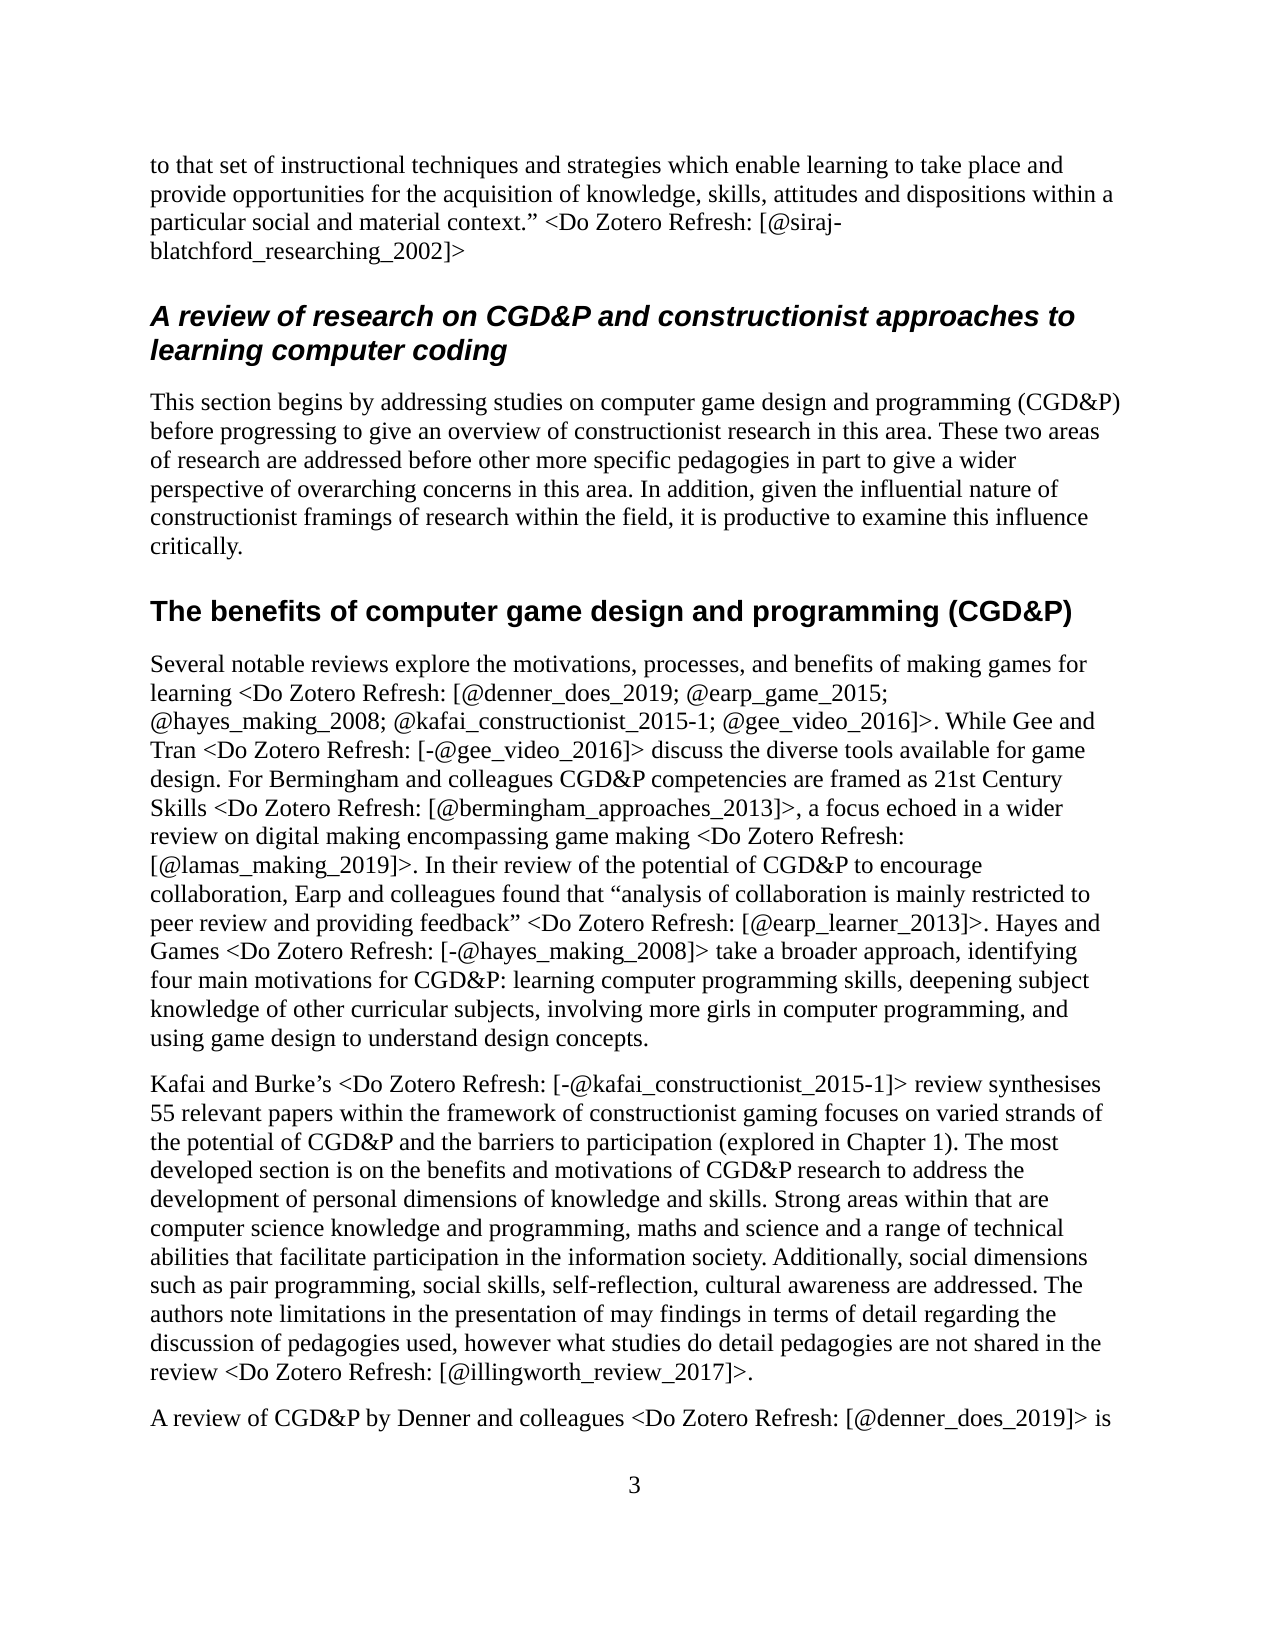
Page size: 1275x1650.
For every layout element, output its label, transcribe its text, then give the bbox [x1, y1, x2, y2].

text to that set of instructional techniques and strategies which enable learning to take place and provide opportunities for the acquisition of knowledge, skills, attitudes and dispositions within a particular social and material context.” <Do Zotero Refresh: [@siraj-blatchford_researching_2002]> [150, 150, 1125, 265]
text Several notable reviews explore the motivations, processes, and benefits of making games for learning <Do Zotero Refresh: [@denner_does_2019; @earp_game_2015; @hayes_making_2008; @kafai_constructionist_2015-1; @gee_video_2016]>. While Gee and Tran <Do Zotero Refresh: [-@gee_video_2016]> discuss the diverse tools available for game design. For Bermingham and colleagues CGD&P competencies are framed as 21st Century Skills <Do Zotero Refresh: [@bermingham_approaches_2013]>, a focus echoed in a wider review on digital making encompassing game making <Do Zotero Refresh: [@lamas_making_2019]>. In their review of the potential of CGD&P to encourage collaboration, Earp and colleagues found that “analysis of collaboration is mainly restricted to peer review and providing feedback” <Do Zotero Refresh: [@earp_learner_2013]>. Hayes and Games <Do Zotero Refresh: [-@hayes_making_2008]> take a broader approach, identifying four main motivations for CGD&P: learning computer programming skills, deepening subject knowledge of other curricular subjects, involving more girls in computer programming, and using game design to understand design concepts. [150, 649, 1125, 1051]
subtitle A review of research on CGD&P and constructionist approaches to learning computer coding [150, 299, 1125, 366]
text A review of CGD&P by Denner and colleagues <Do Zotero Refresh: [@denner_does_2019]> is [150, 1403, 1125, 1432]
text Kafai and Burke’s <Do Zotero Refresh: [-@kafai_constructionist_2015-1]> review synthesises 55 relevant papers within the framework of constructionist gaming focuses on varied strands of the potential of CGD&P and the barriers to participation (explored in Chapter 1). The most developed section is on the benefits and motivations of CGD&P research to address the development of personal dimensions of knowledge and skills. Strong areas within that are computer science knowledge and programming, maths and science and a range of technical abilities that facilitate participation in the information society. Additionally, social dimensions such as pair programming, social skills, self-reflection, cultural awareness are addressed. The authors note limitations in the presentation of may findings in terms of detail regarding the discussion of pedagogies used, however what studies do detail pedagogies are not shared in the review <Do Zotero Refresh: [@illingworth_review_2017]>. [150, 1069, 1125, 1386]
text This section begins by addressing studies on computer game design and programming (CGD&P) before progressing to give an overview of constructionist research in this area. These two areas of research are addressed before other more specific pedagogies in part to give a wider perspective of overarching concerns in this area. In addition, given the influential nature of constructionist framings of research within the field, it is productive to examine this influence critically. [150, 387, 1125, 560]
subtitle The benefits of computer game design and programming (CGD&P) [150, 594, 1125, 627]
